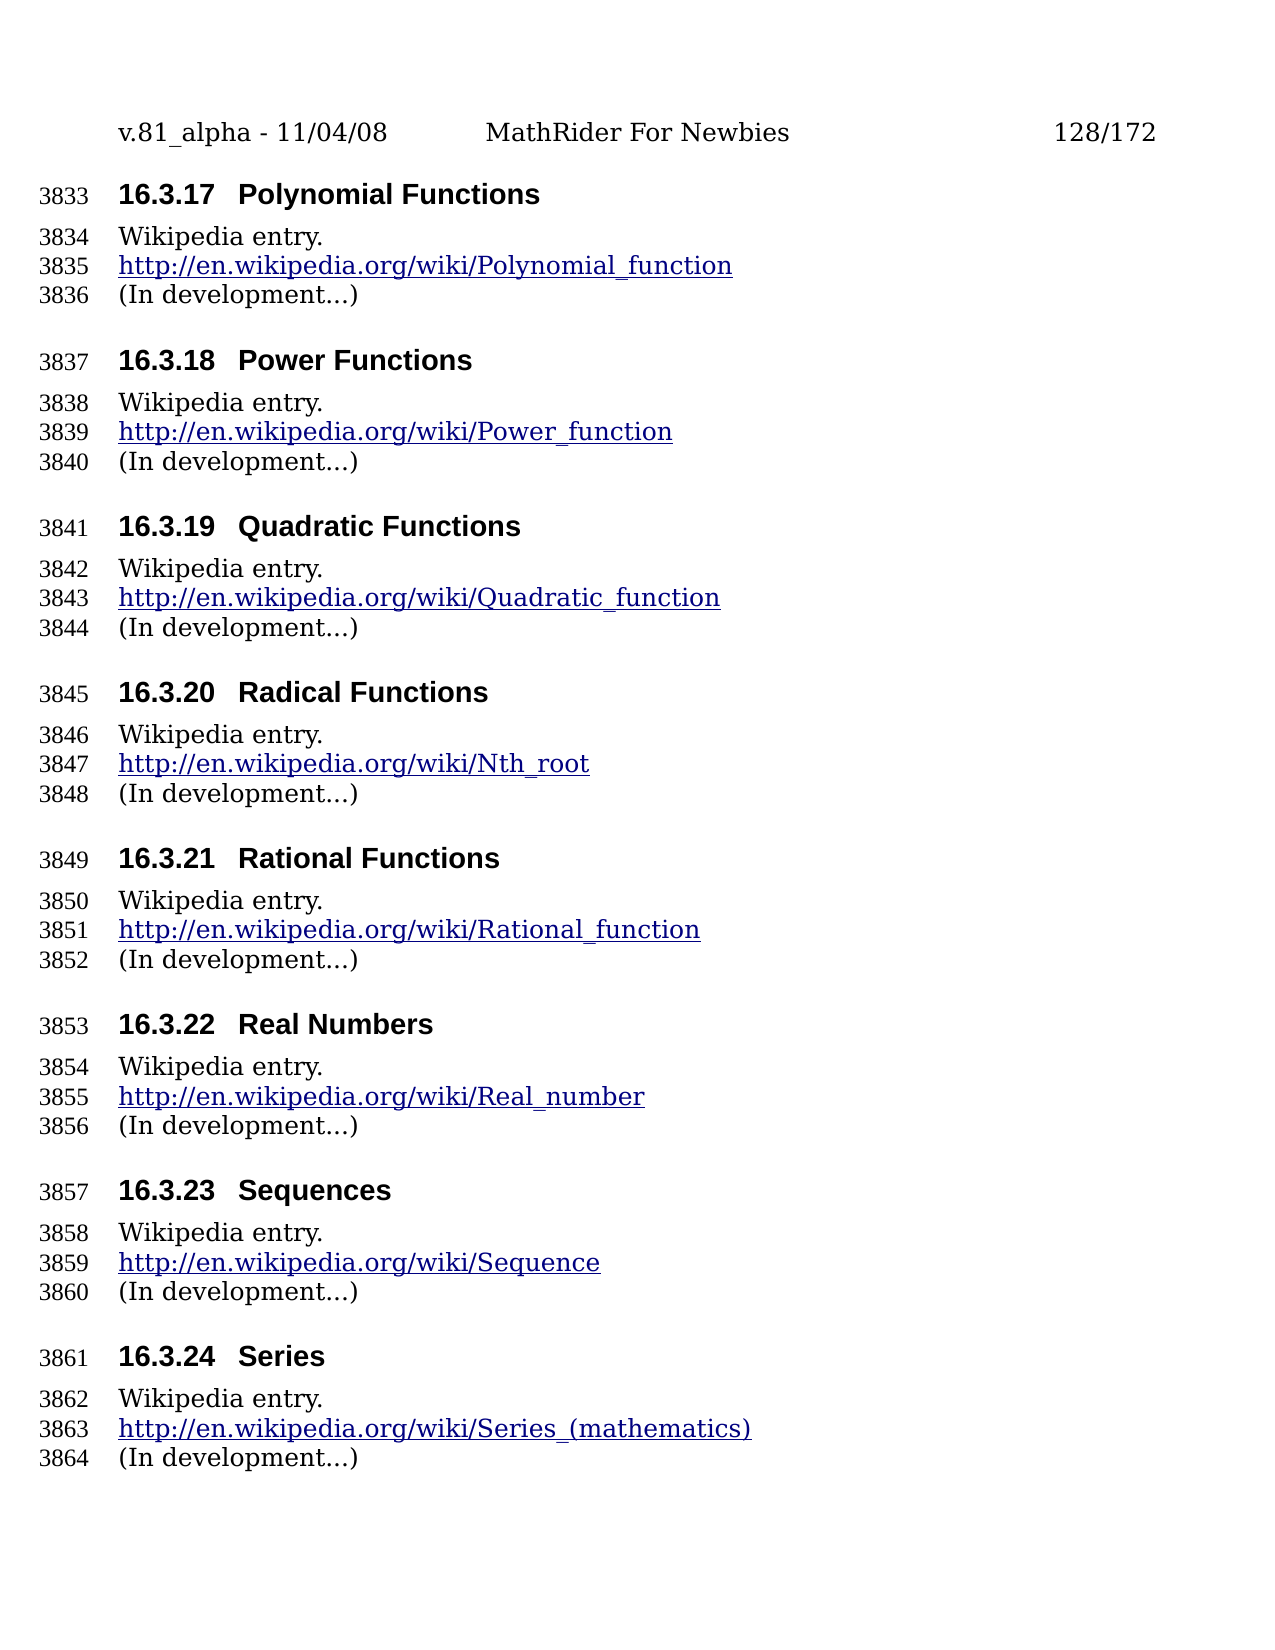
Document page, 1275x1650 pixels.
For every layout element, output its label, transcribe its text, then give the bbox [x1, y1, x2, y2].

text (In development...) [118, 281, 1157, 310]
text http://en.wikipedia.org/wiki/Sequence [118, 1248, 1157, 1277]
text http://en.wikipedia.org/wiki/Quadratic_function [118, 583, 1157, 613]
subtitle Real Numbers [118, 1007, 1157, 1041]
text Wikipedia entry. [118, 388, 1157, 417]
subtitle Series [118, 1339, 1157, 1373]
text (In development...) [118, 613, 1157, 642]
text (In development...) [118, 1277, 1157, 1306]
text (In development...) [118, 1443, 1157, 1472]
text http://en.wikipedia.org/wiki/Real_number [118, 1082, 1157, 1111]
text (In development...) [118, 945, 1157, 974]
text Wikipedia entry. [118, 1218, 1157, 1248]
text Wikipedia entry. [118, 222, 1157, 251]
text (In development...) [118, 779, 1157, 808]
text Wikipedia entry. [118, 1052, 1157, 1082]
subtitle Radical Functions [118, 675, 1157, 708]
subtitle Rational Functions [118, 841, 1157, 874]
text Wikipedia entry. [118, 554, 1157, 583]
text (In development...) [118, 447, 1157, 476]
text Wikipedia entry. [118, 1384, 1157, 1414]
subtitle Sequences [118, 1173, 1157, 1207]
subtitle Polynomial Functions [118, 177, 1157, 210]
text http://en.wikipedia.org/wiki/Rational_function [118, 916, 1157, 945]
text (In development...) [118, 1111, 1157, 1140]
text http://en.wikipedia.org/wiki/Power_function [118, 417, 1157, 447]
text http://en.wikipedia.org/wiki/Series_(mathematics) [118, 1414, 1157, 1443]
text http://en.wikipedia.org/wiki/Nth_root [118, 749, 1157, 779]
text Wikipedia entry. [118, 720, 1157, 749]
text Wikipedia entry. [118, 886, 1157, 916]
subtitle Quadratic Functions [118, 509, 1157, 542]
text http://en.wikipedia.org/wiki/Polynomial_function [118, 251, 1157, 281]
subtitle Power Functions [118, 343, 1157, 376]
